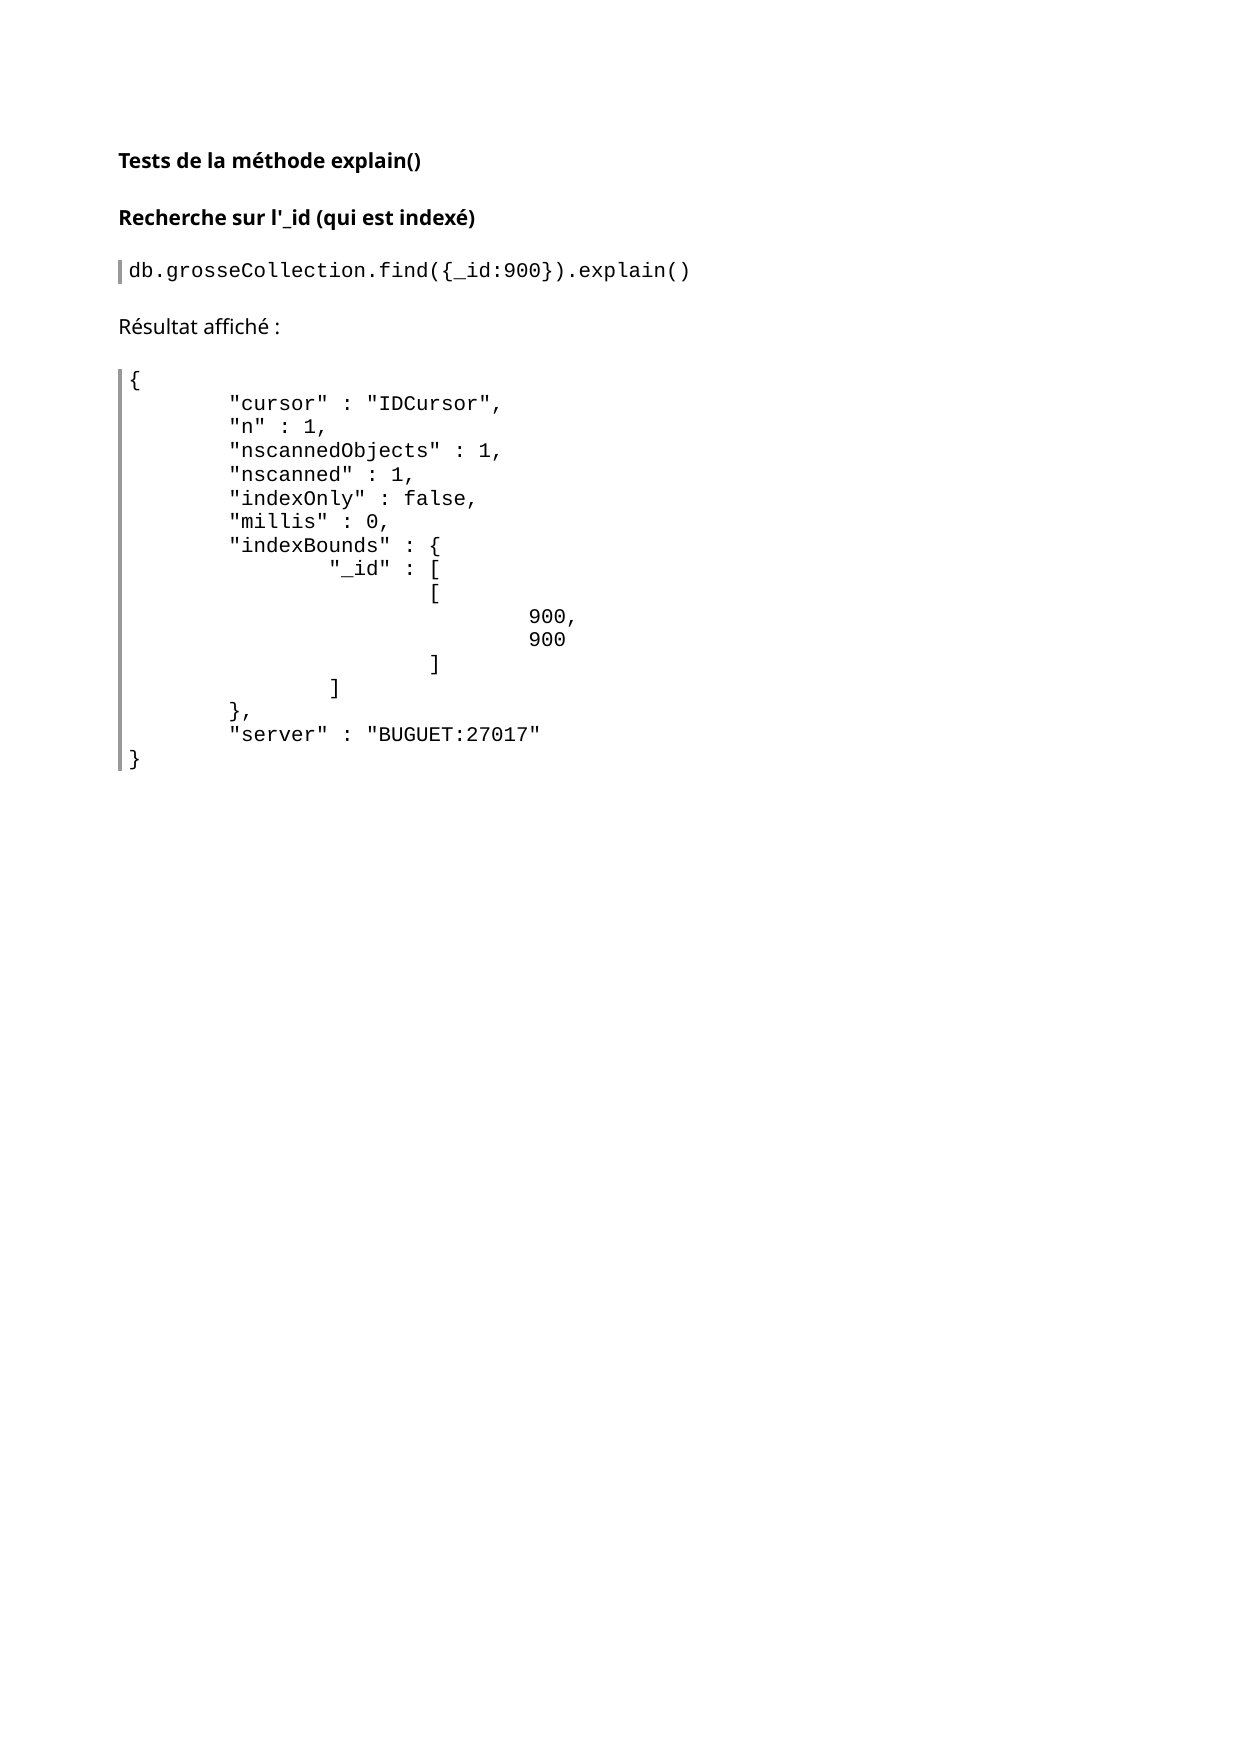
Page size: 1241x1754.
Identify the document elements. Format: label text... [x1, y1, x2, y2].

text [ [122, 582, 1122, 606]
text db.grosseCollection.find({_id:900}).explain() [122, 260, 1122, 284]
text { [122, 369, 1122, 393]
text }, [122, 700, 1122, 724]
text "indexBounds" : { [122, 535, 1122, 558]
text Résultat affiché : [118, 312, 1122, 341]
text "nscanned" : 1, [122, 464, 1122, 487]
text 900 [122, 629, 1122, 653]
text "millis" : 0, [122, 511, 1122, 535]
text "n" : 1, [122, 417, 1122, 440]
text Recherche sur l'_id (qui est indexé) [118, 203, 1122, 232]
text ] [122, 677, 1122, 700]
text Tests de la méthode explain() [118, 147, 1122, 175]
text "_id" : [ [122, 558, 1122, 582]
text 900, [122, 606, 1122, 629]
text "cursor" : "IDCursor", [122, 393, 1122, 417]
text "indexOnly" : false, [122, 487, 1122, 511]
text } [122, 748, 1122, 771]
text "nscannedObjects" : 1, [122, 440, 1122, 464]
text ] [122, 653, 1122, 677]
text "server" : "BUGUET:27017" [122, 724, 1122, 748]
